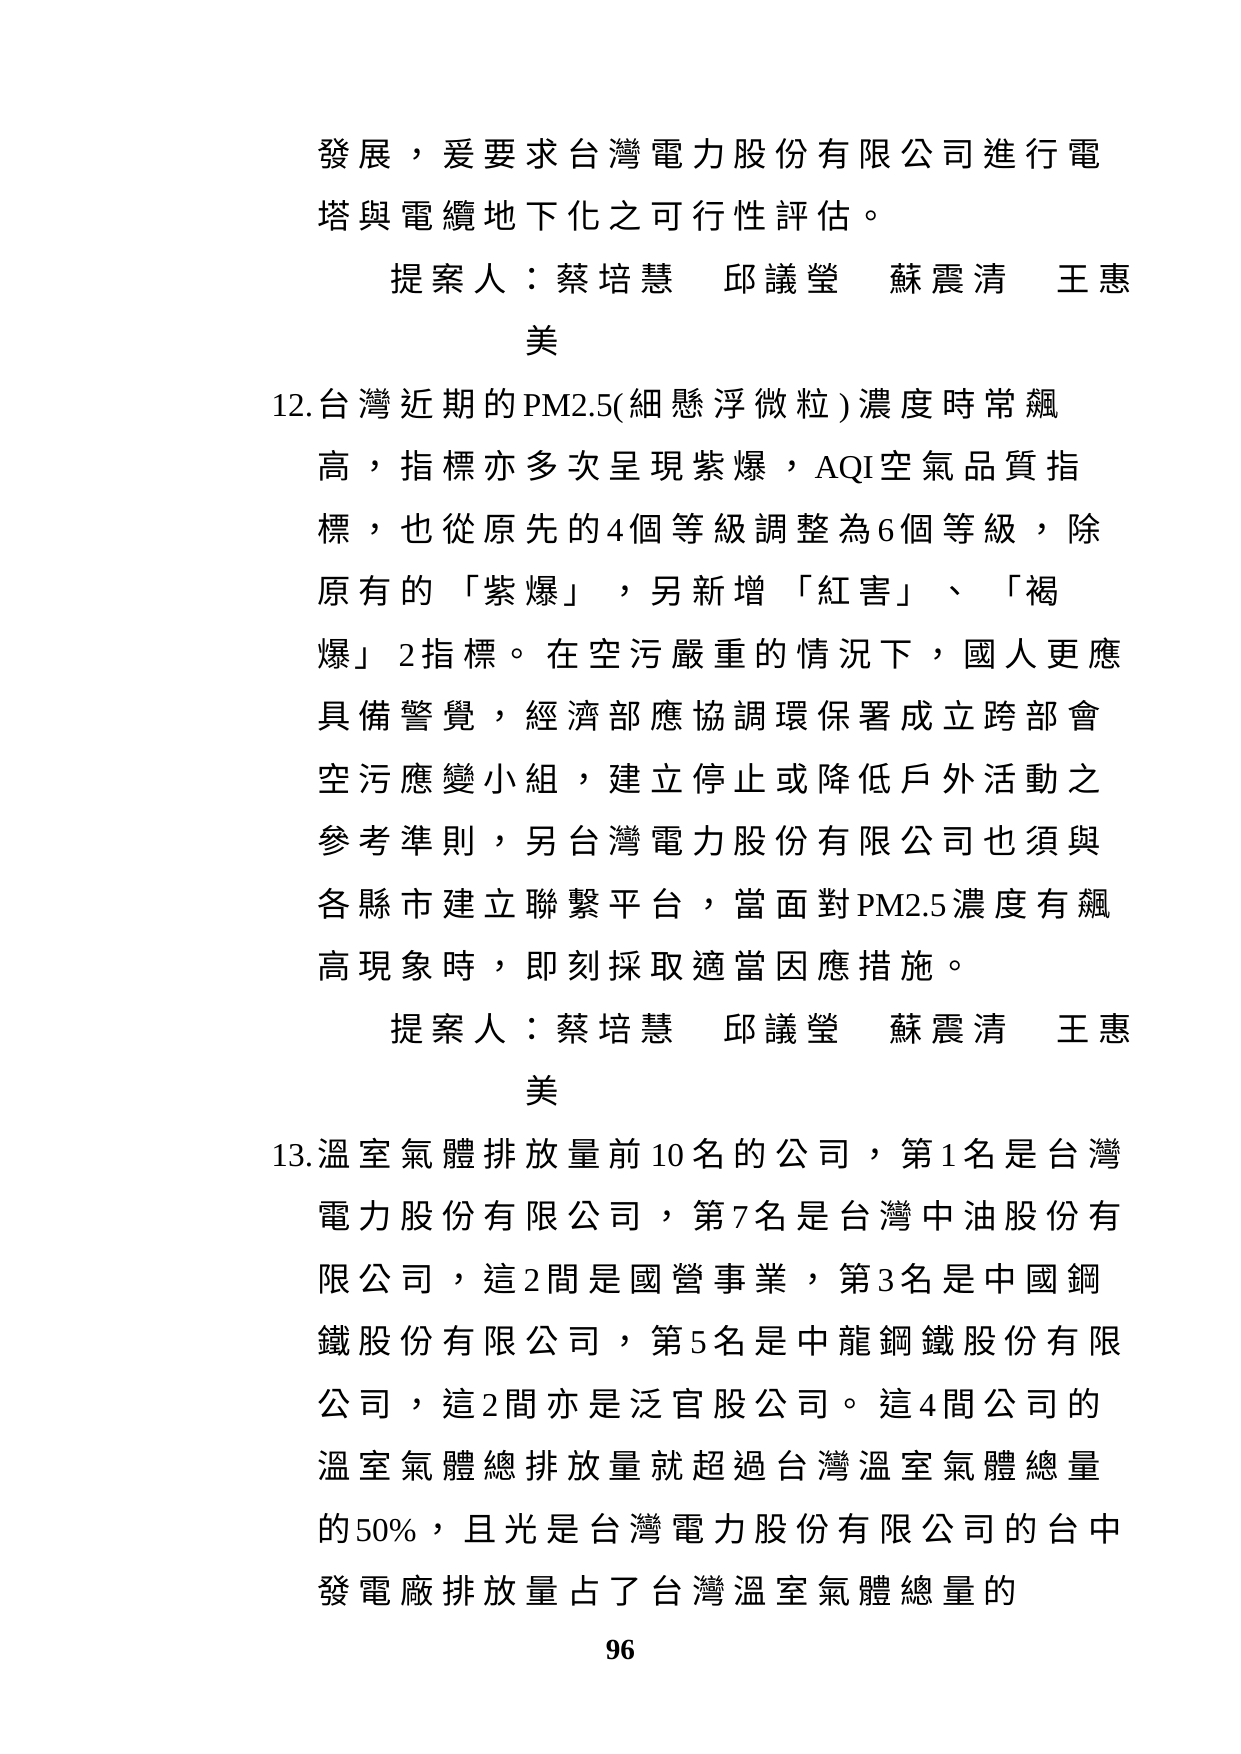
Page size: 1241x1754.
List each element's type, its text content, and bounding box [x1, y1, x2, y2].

list 發展，爰要求台灣電力股份有限公司進行電塔與電纜地下化之可行性評估。 [267, 110, 1136, 235]
list 台灣近期的PM2.5(細懸浮微粒)濃度時常飆高，指標亦多次呈現紫爆，AQI空氣品質指標，也從原先的4個等級調整為6個等級，除原有的「紫爆」，另新增「紅害」、「褐爆」2指標。在空污嚴重的情況下，國人更應具備警覺，經濟部應協調環保署成立跨部會空污應變小組，建立停止或降低戶外活動之參考準則，另台灣電力股份有限公司也須與各縣市建立聯繫平台，當面對PM2.5濃度有飆高現象時，即刻採取適當因應措施。 [267, 360, 1136, 985]
text 提案人：蔡培慧 邱議瑩 蘇震清 王惠美 [381, 985, 1136, 1110]
text 提案人：蔡培慧 邱議瑩 蘇震清 王惠美 [381, 235, 1136, 360]
list 溫室氣體排放量前10名的公司，第1名是台灣電力股份有限公司，第7名是台灣中油股份有限公司，這2間是國營事業，第3名是中國鋼鐵股份有限公司，第5名是中龍鋼鐵股份有限公司，這2間亦是泛官股公司。這4間公司的溫室氣體總排放量就超過台灣溫室氣體總量的50%，且光是台灣電力股份有限公司的台中發電廠排放量占了台灣溫室氣體總量的 [267, 1110, 1136, 1610]
